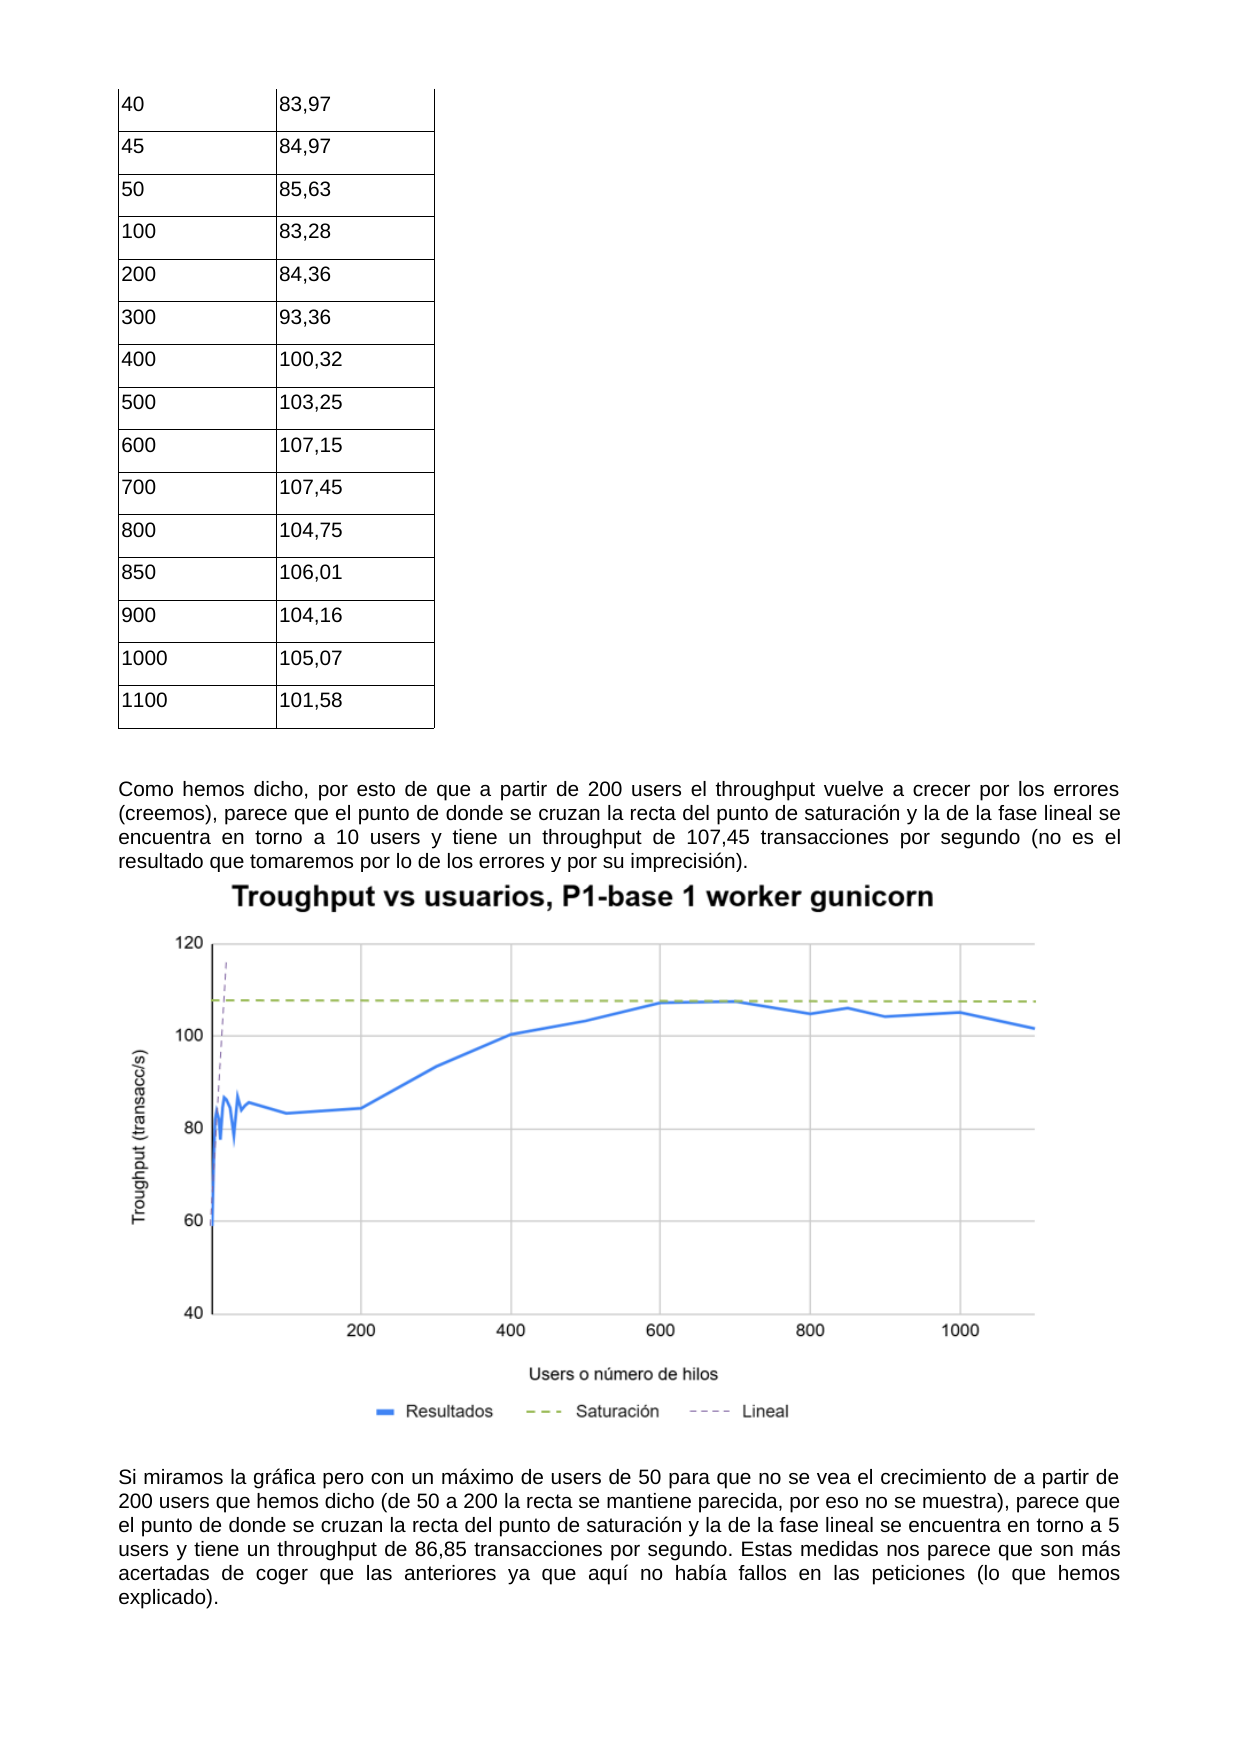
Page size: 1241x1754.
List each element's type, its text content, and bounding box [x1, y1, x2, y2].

text Si miramos la gráfica pero con un máximo de users de 50 para que no se vea el crecimiento de a partir de 200 users que hemos dicho (de 50 a 200 la recta se mantiene parecida, por eso no se muestra), parece que el punto de donde se cruzan la recta del punto de saturación y la de la fase lineal se encuentra en torno a 5 users y tiene un throughput de 86,85 transacciones por segundo. Estas medidas nos parece que son más acertadas de coger que las anteriores ya que aquí no había fallos en las peticiones (lo que hemos explicado). [118, 1465, 1122, 1609]
table_cell 83,28 [277, 217, 434, 259]
table_cell 200 [119, 260, 276, 301]
table_cell 83,97 [277, 89, 434, 131]
table_cell 93,36 [277, 302, 434, 344]
table_cell 104,75 [277, 515, 434, 557]
table_cell 107,45 [277, 473, 434, 514]
table_cell 500 [119, 388, 276, 429]
table_cell 850 [119, 558, 276, 600]
table_cell 107,15 [277, 430, 434, 472]
table_cell 100 [119, 217, 276, 259]
table_cell 85,63 [277, 175, 434, 216]
table_cell 800 [119, 515, 276, 557]
table_cell 400 [119, 345, 276, 387]
table_cell 103,25 [277, 388, 434, 429]
table_cell 600 [119, 430, 276, 472]
table_cell 1100 [119, 686, 276, 728]
table_cell 101,58 [277, 686, 434, 728]
table_cell 105,07 [277, 643, 434, 685]
table_cell 84,97 [277, 132, 434, 174]
table_cell 106,01 [277, 558, 434, 600]
text Como hemos dicho, por esto de que a partir de 200 users el throughput vuelve a crecer por los errores (creemos), parece que el punto de donde se cruzan la recta del punto de saturación y la de la fase lineal se encuentra en torno a 10 users y tiene un throughput de 107,45 transacciones por segundo (no es el resultado que tomaremos por lo de los errores y por su imprecisión). [118, 777, 1122, 872]
table_cell 700 [119, 473, 276, 514]
table_cell 1000 [119, 643, 276, 685]
table_cell 40 [119, 89, 276, 131]
table_cell 900 [119, 601, 276, 642]
table_cell 100,32 [277, 345, 434, 387]
picture [118, 872, 1059, 1429]
table_cell 45 [119, 132, 276, 174]
table_cell 300 [119, 302, 276, 344]
table_cell 84,36 [277, 260, 434, 301]
table_cell 104,16 [277, 601, 434, 642]
table_cell 50 [119, 175, 276, 216]
